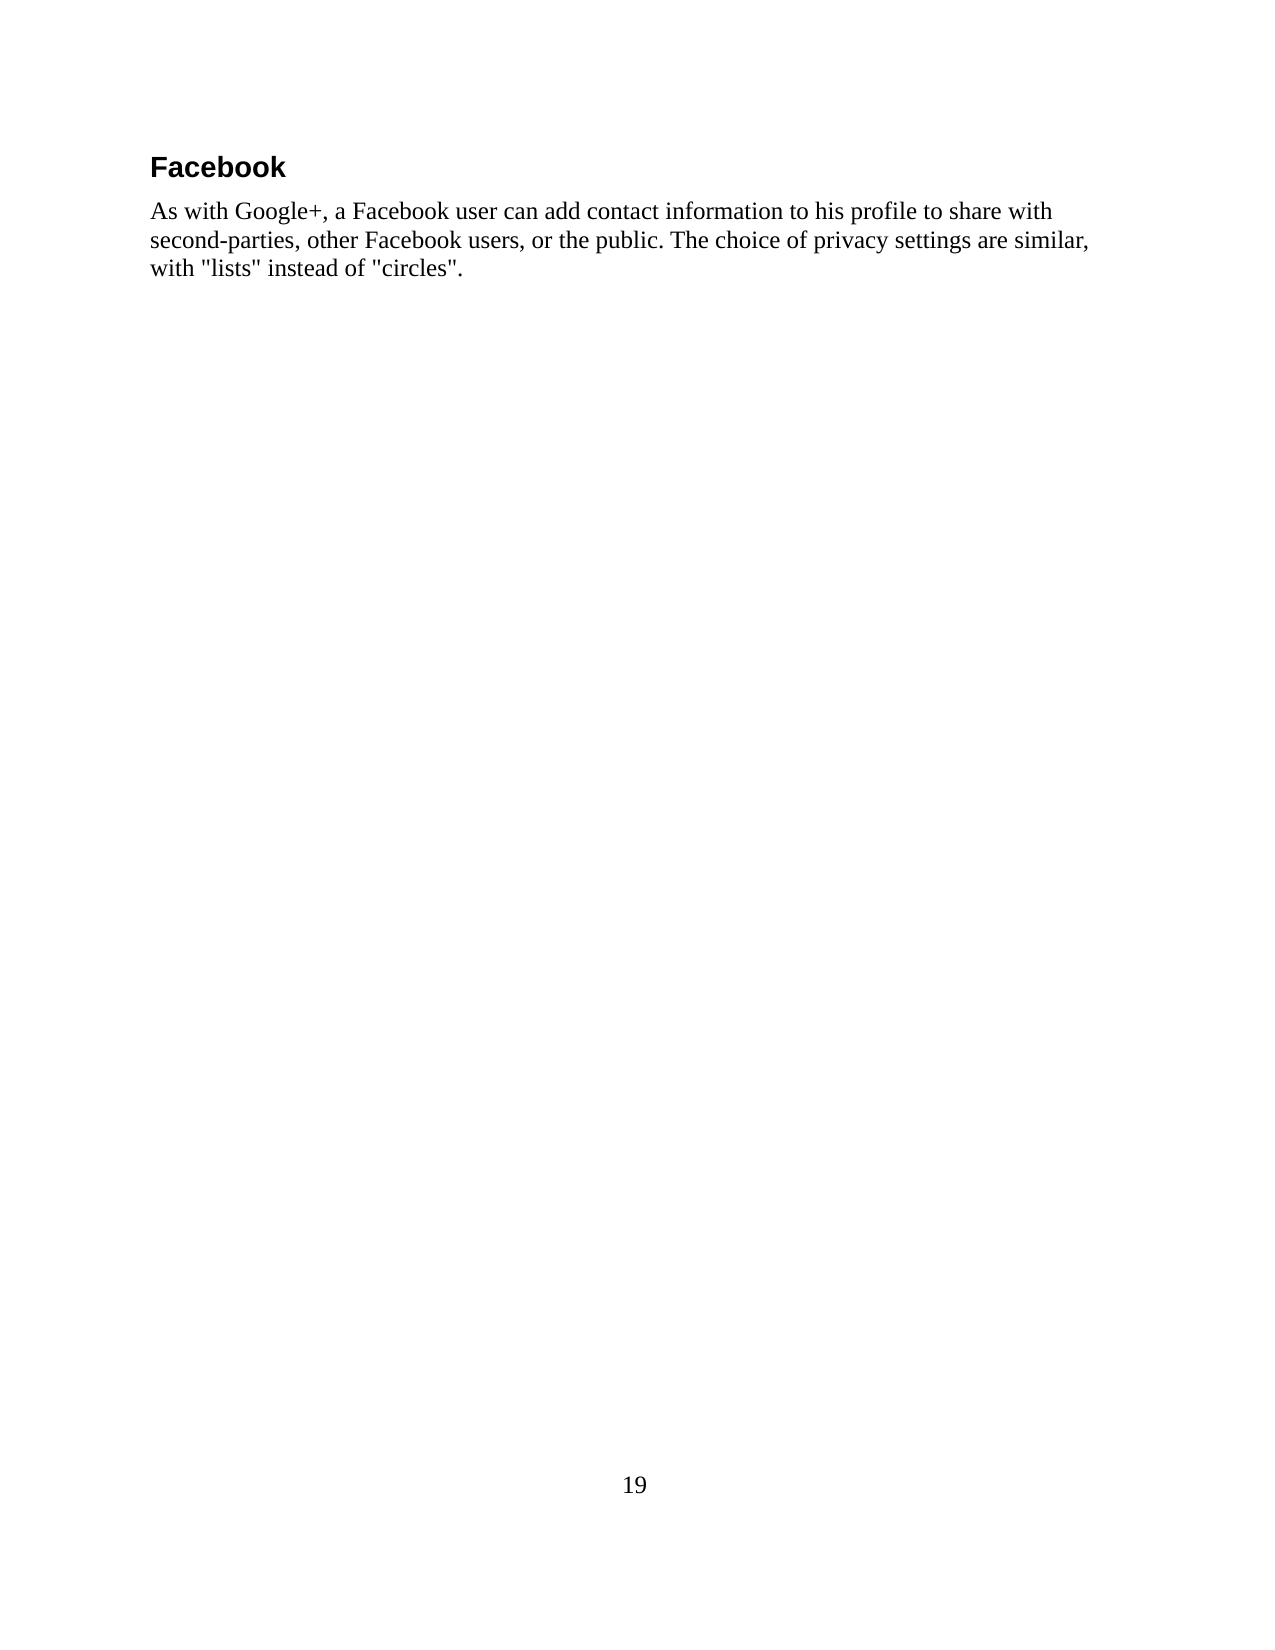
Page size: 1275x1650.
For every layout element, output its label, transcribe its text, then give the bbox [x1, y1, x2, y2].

text As with Google+, a Facebook user can add contact information to his profile to share with second-parties, other Facebook users, or the public. The choice of privacy settings are similar, with "lists" instead of "circles". [150, 196, 1125, 282]
subtitle Facebook [150, 150, 1125, 183]
